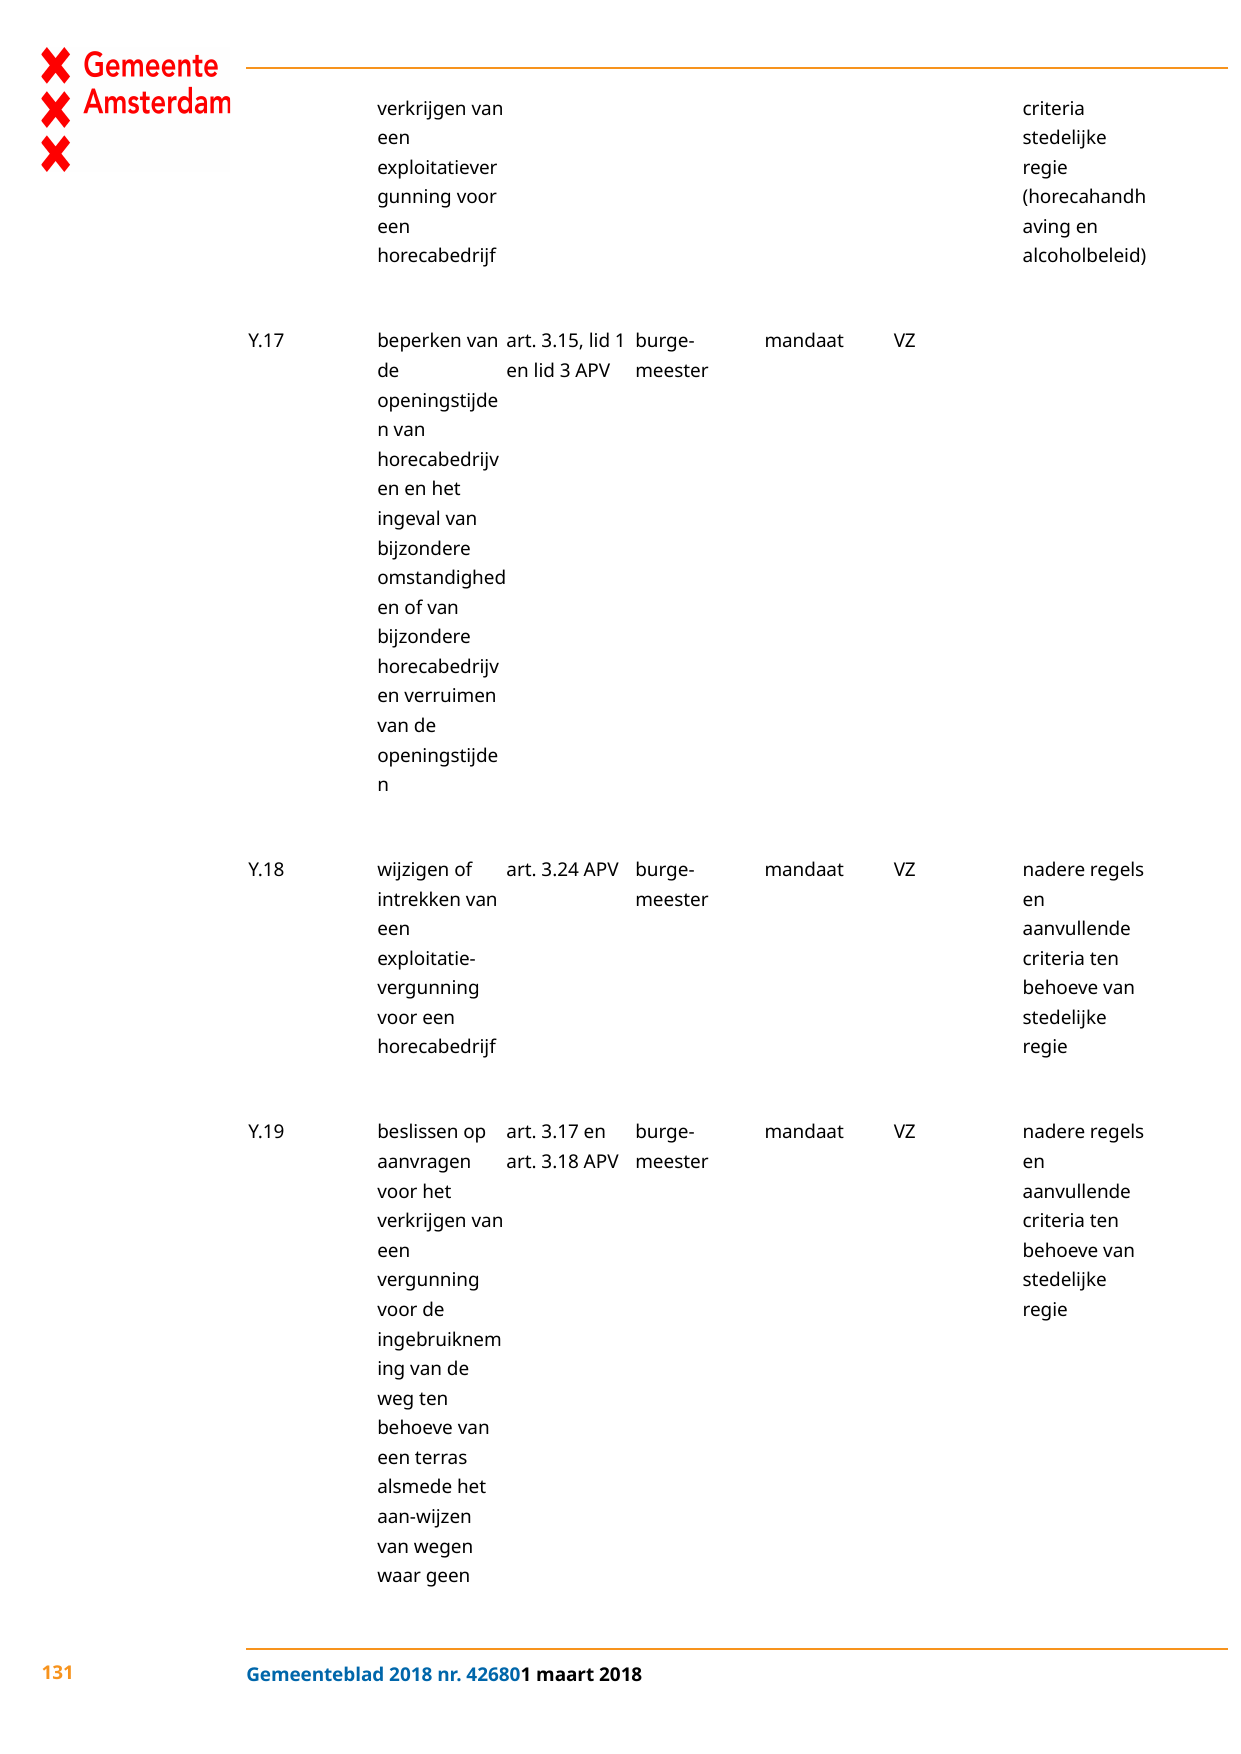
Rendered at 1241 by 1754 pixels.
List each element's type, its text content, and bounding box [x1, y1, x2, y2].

table_cell burge-meester [635, 827, 764, 1089]
table_cell Y.17 [248, 298, 377, 827]
table_cell [248, 95, 377, 298]
table_cell mandaat [764, 827, 893, 1089]
table_cell art. 3.24 APV [506, 827, 635, 1089]
table_cell [894, 95, 1022, 298]
table_cell art. 3.15, lid 1 en lid 3 APV [506, 298, 635, 827]
table_cell art. 3.17 en art. 3.18 APV [506, 1089, 635, 1588]
table_cell [1023, 298, 1152, 827]
table_cell verkrijgen van een exploitatievergunning voor een horecabedrijf [377, 95, 506, 298]
table_cell burge-meester [635, 1089, 764, 1588]
table_cell beperken van de openingstijden van horecabedrijven en het ingeval van bijzondere omstandigheden of van bijzondere horecabedrijven verruimen van de openingstijden [377, 298, 506, 827]
table_cell wijzigen of intrekken van een exploitatie-vergunning voor een horecabedrijf [377, 827, 506, 1089]
table_cell mandaat [764, 298, 893, 827]
table_cell criteria stedelijke regie (horecahandhaving en alcoholbeleid) [1023, 95, 1152, 298]
table_cell nadere regels en aanvullende criteria ten behoeve van stedelijke regie [1023, 827, 1152, 1089]
table_cell VZ [894, 1089, 1022, 1588]
picture [41, 47, 231, 172]
table_cell nadere regels en aanvullende criteria ten behoeve van stedelijke regie [1023, 1089, 1152, 1588]
table_cell Y.19 [248, 1089, 377, 1588]
table_cell Y.18 [248, 827, 377, 1089]
table_cell [635, 95, 764, 298]
table_cell [506, 95, 635, 298]
table_cell VZ [894, 827, 1022, 1089]
table_cell beslissen op aanvragen voor het verkrijgen van een vergunning voor de ingebruikneming van de weg ten behoeve van een terras alsmede het aan-wijzen van wegen waar geen [377, 1089, 506, 1588]
table_cell [764, 95, 893, 298]
table_cell mandaat [764, 1089, 893, 1588]
table_cell burge-meester [635, 298, 764, 827]
table_cell VZ [894, 298, 1022, 827]
